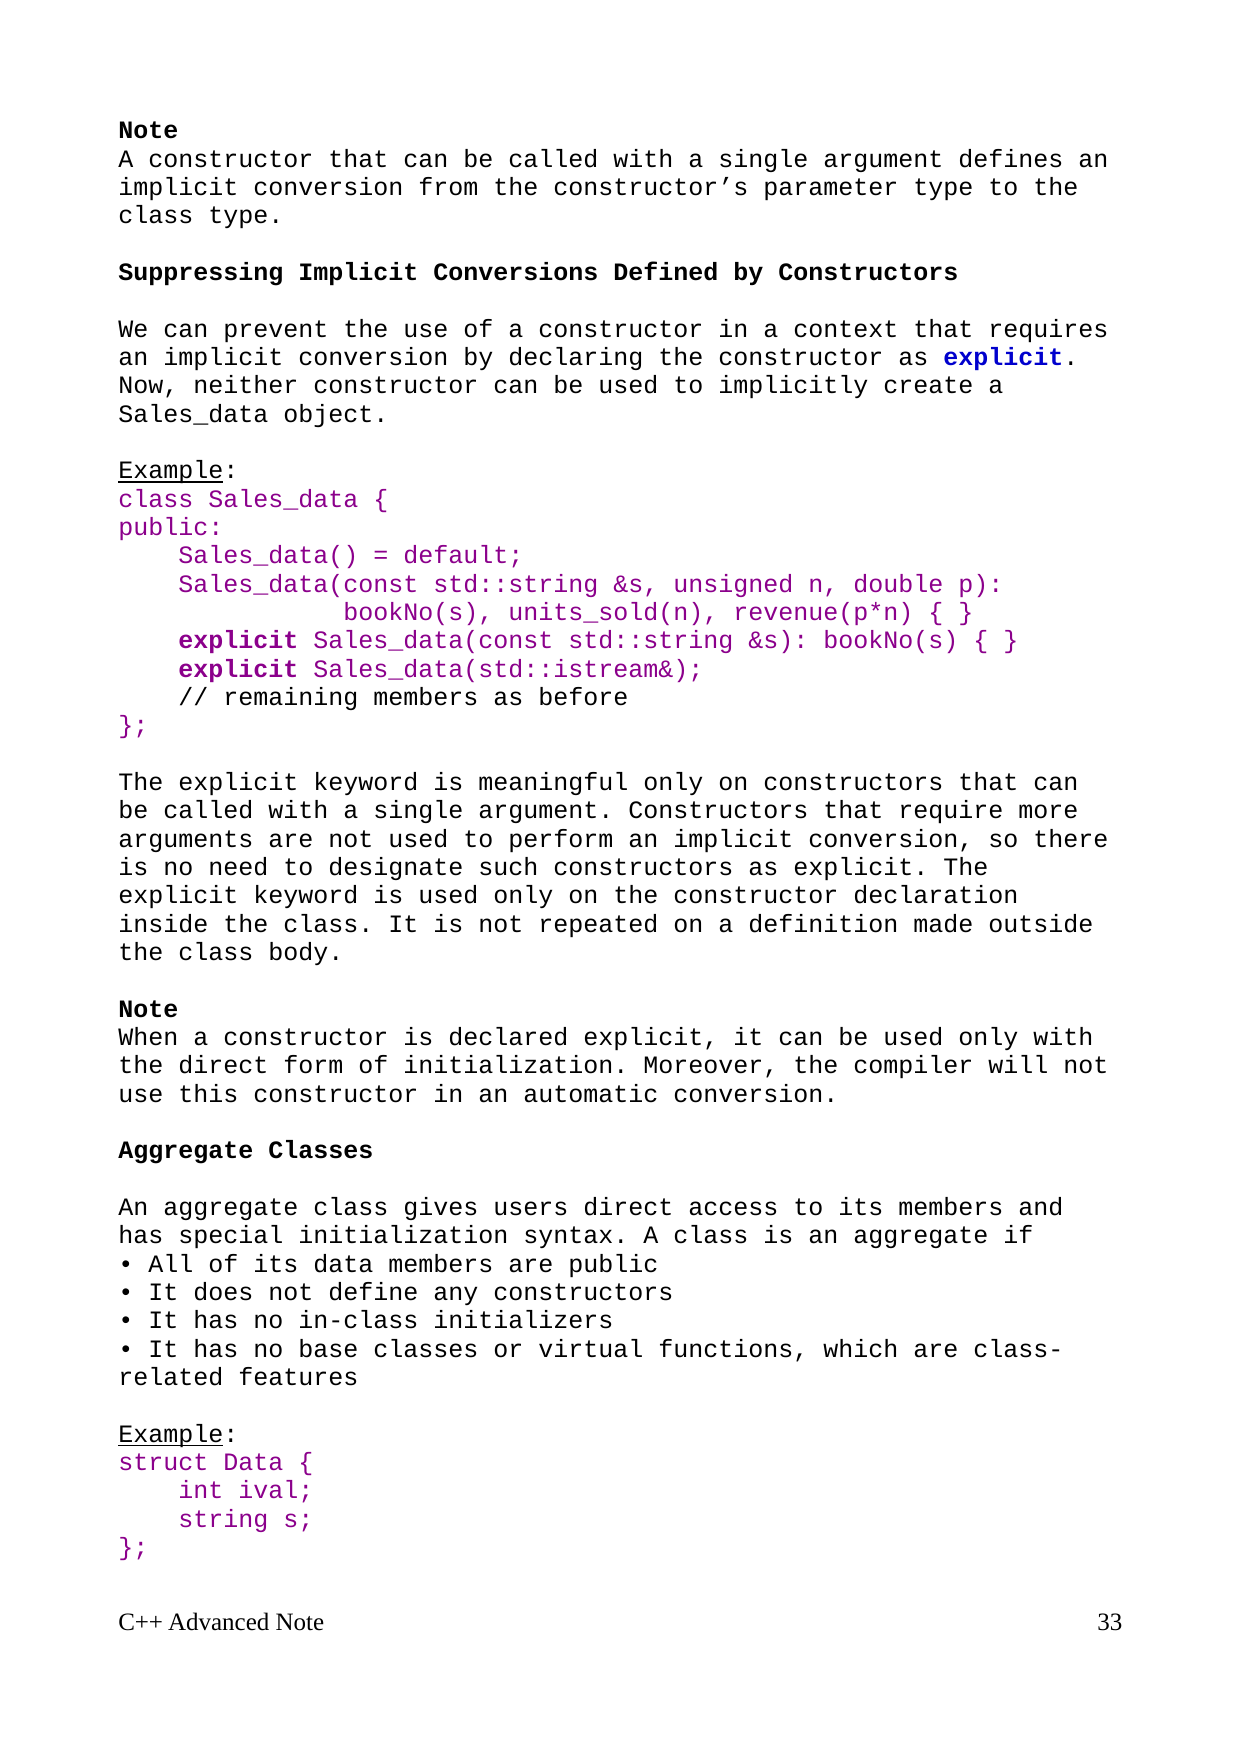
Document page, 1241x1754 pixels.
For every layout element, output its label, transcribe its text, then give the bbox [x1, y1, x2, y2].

text }; [118, 1535, 1122, 1563]
text When a constructor is declared explicit, it can be used only with the direct form of initialization. Moreover, the compiler will not use this constructor in an automatic conversion. [118, 1025, 1122, 1110]
text • It does not define any constructors [118, 1280, 1122, 1308]
text Note [118, 118, 1122, 146]
text Example: [118, 1421, 1122, 1450]
text The explicit keyword is meaningful only on constructors that can be called with a single argument. Constructors that require more arguments are not used to perform an implicit conversion, so there is no need to designate such constructors as explicit. The explicit keyword is used only on the constructor declaration inside the class. It is not repeated on a definition made outside the class body. [118, 770, 1122, 968]
text class Sales_data { [118, 486, 1122, 515]
text struct Data { [118, 1450, 1122, 1478]
text • All of its data members are public [118, 1251, 1122, 1280]
text explicit Sales_data(const std::string &s): bookNo(s) { } [118, 628, 1122, 656]
text explicit Sales_data(std::istream&); [118, 656, 1122, 685]
text Example: [118, 458, 1122, 486]
text • It has no in-class initializers [118, 1308, 1122, 1336]
text A constructor that can be called with a single argument defines an implicit conversion from the constructor’s parameter type to the class type. [118, 146, 1122, 231]
text bookNo(s), units_sold(n), revenue(p*n) { } [118, 600, 1122, 628]
text • It has no base classes or virtual functions, which are class-related features [118, 1336, 1122, 1393]
text We can prevent the use of a constructor in a context that requires an implicit conversion by declaring the constructor as explicit. Now, neither constructor can be used to implicitly create a Sales_data object. [118, 316, 1122, 430]
text Aggregate Classes [118, 1138, 1122, 1166]
text Sales_data() = default; [118, 543, 1122, 571]
text int ival; [118, 1478, 1122, 1506]
text public: [118, 515, 1122, 543]
text Sales_data(const std::string &s, unsigned n, double p): [118, 571, 1122, 600]
text An aggregate class gives users direct access to its members and has special initialization syntax. A class is an aggregate if [118, 1195, 1122, 1251]
text Note [118, 996, 1122, 1025]
text string s; [118, 1506, 1122, 1535]
text Suppressing Implicit Conversions Defined by Constructors [118, 260, 1122, 288]
text }; [118, 713, 1122, 741]
text // remaining members as before [118, 685, 1122, 713]
